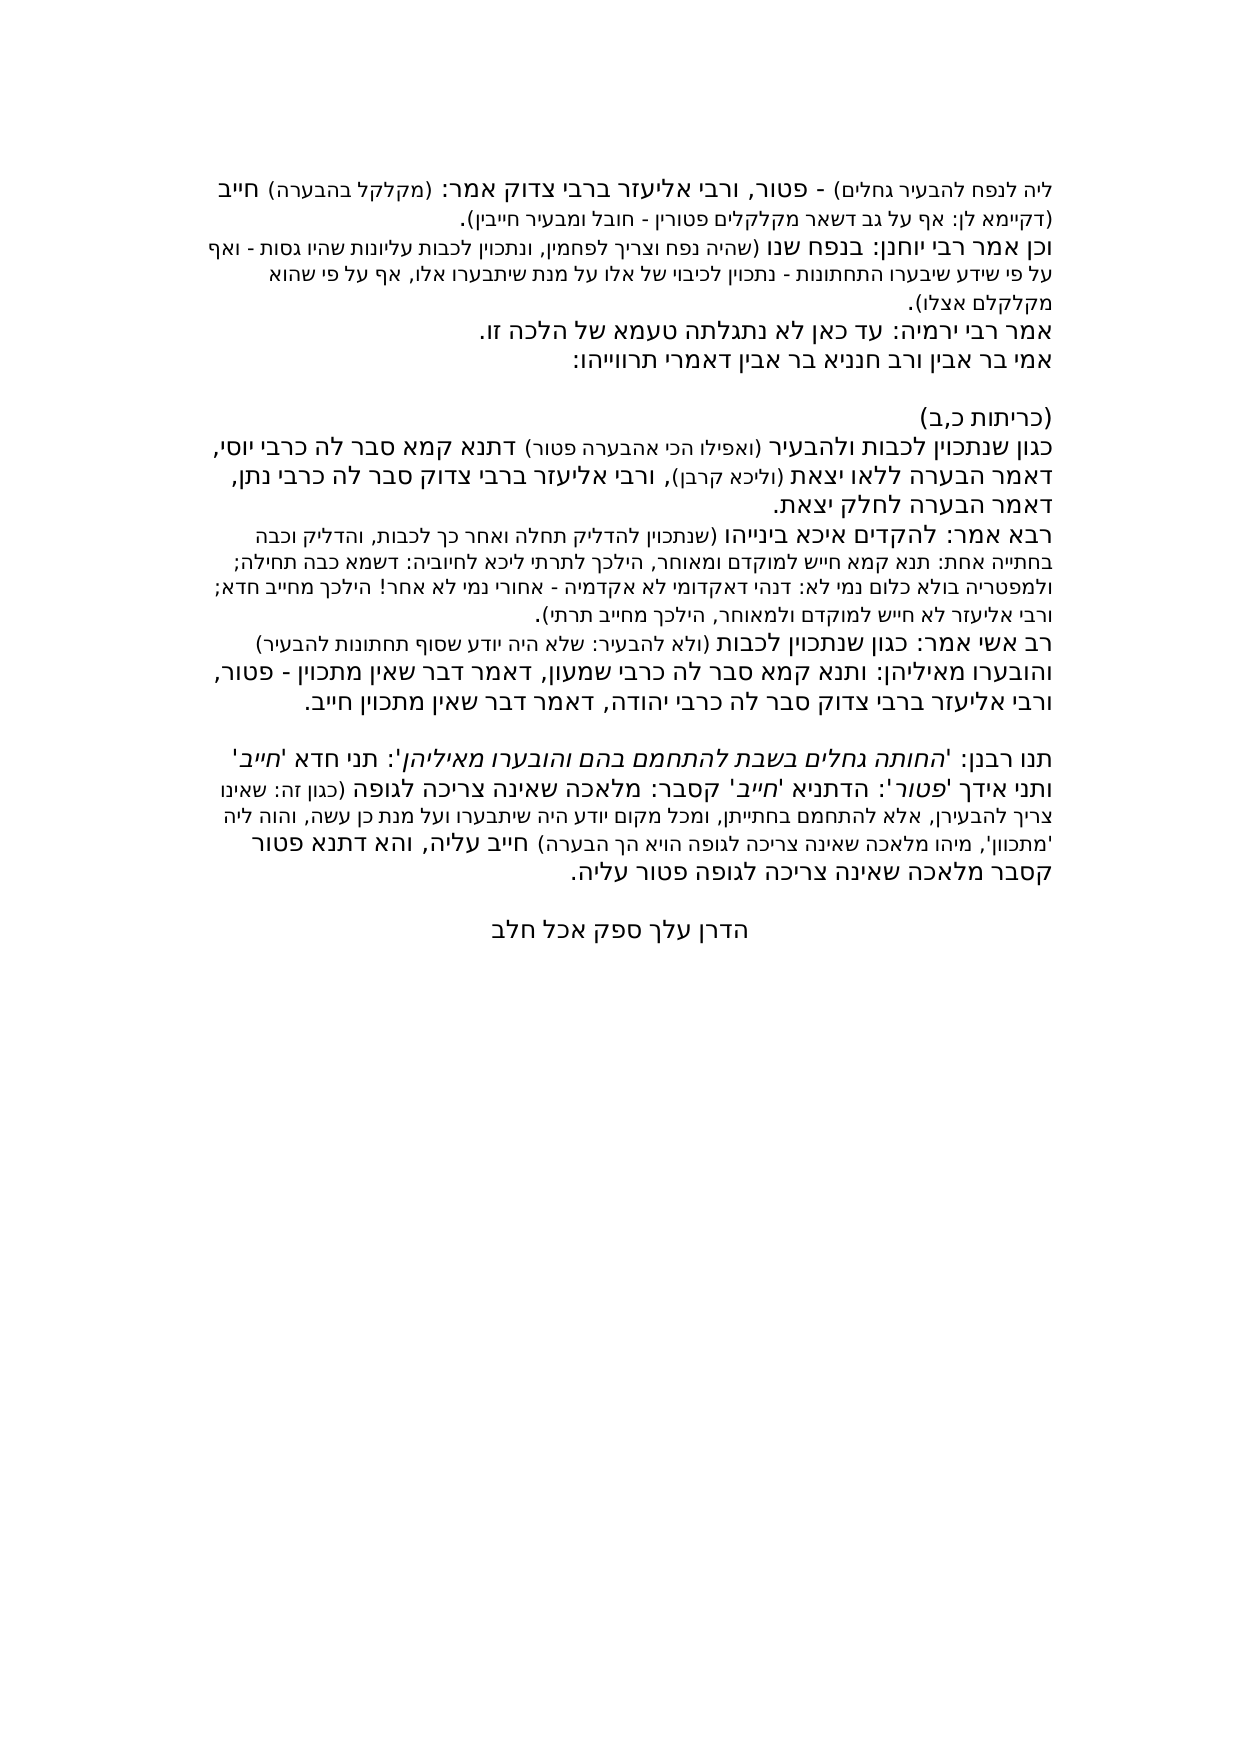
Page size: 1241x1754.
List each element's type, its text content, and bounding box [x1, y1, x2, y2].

text ליה לנפח להבעיר גחלים) - פטור, ורבי אליעזר ברבי צדוק אמר: (מקלקל בהבערה) חייב (דקיימא לן: אף על גב דשאר מקלקלים פטורין - חובל ומבעיר חייבין). [187, 174, 1053, 232]
text אמי בר אבין ורב חנניא בר אבין דאמרי תרווייהו: [187, 345, 1053, 374]
text כגון שנתכוין לכבות ולהבעיר (ואפילו הכי אהבערה פטור) דתנא קמא סבר לה כרבי יוסי, דאמר הבערה ללאו יצאת (וליכא קרבן), ורבי אליעזר ברבי צדוק סבר לה כרבי נתן, דאמר הבערה לחלק יצאת. [187, 432, 1053, 520]
text רבא אמר: להקדים איכא בינייהו (שנתכוין להדליק תחלה ואחר כך לכבות, והדליק וכבה בחתייה אחת: תנא קמא חייש למוקדם ומאוחר, הילכך לתרתי ליכא לחיוביה: דשמא כבה תחילה; ולמפטריה בולא כלום נמי לא: דנהי דאקדומי לא אקדמיה - אחורי נמי לא אחר! הילכך מחייב חדא; ורבי אליעזר לא חייש למוקדם ולמאוחר, הילכך מחייב תרתי). [187, 520, 1053, 628]
text (כריתות כ,ב) [187, 403, 1053, 432]
text הדרן עלך ספק אכל חלב [187, 915, 1053, 944]
text וכן אמר רבי יוחנן: בנפח שנו (שהיה נפח וצריך לפחמין, ונתכוין לכבות עליונות שהיו גסות - ואף על פי שידע שיבערו התחתונות - נתכוין לכיבוי של אלו על מנת שיתבערו אלו, אף על פי שהוא מקלקלם אצלו). [187, 232, 1053, 316]
text רב אשי אמר: כגון שנתכוין לכבות (ולא להבעיר: שלא היה יודע שסוף תחתונות להבעיר) והובערו מאיליהן: ותנא קמא סבר לה כרבי שמעון, דאמר דבר שאין מתכוין - פטור, ורבי אליעזר ברבי צדוק סבר לה כרבי יהודה, דאמר דבר שאין מתכוין חייב. [187, 628, 1053, 716]
text אמר רבי ירמיה: עד כאן לא נתגלתה טעמא של הלכה זו. [187, 316, 1053, 345]
text תנו רבנן: 'החותה גחלים בשבת להתחמם בהם והובערו מאיליהן': תני חדא 'חייב' ותני אידך 'פטור': הדתניא 'חייב' קסבר: מלאכה שאינה צריכה לגופה (כגון זה: שאינו צריך להבעירן, אלא להתחמם בחתייתן, ומכל מקום יודע היה שיתבערו ועל מנת כן עשה, והוה ליה 'מתכוון', מיהו מלאכה שאינה צריכה לגופה הויא הך הבערה) חייב עליה, והא דתנא פטור קסבר מלאכה שאינה צריכה לגופה פטור עליה. [187, 744, 1053, 887]
